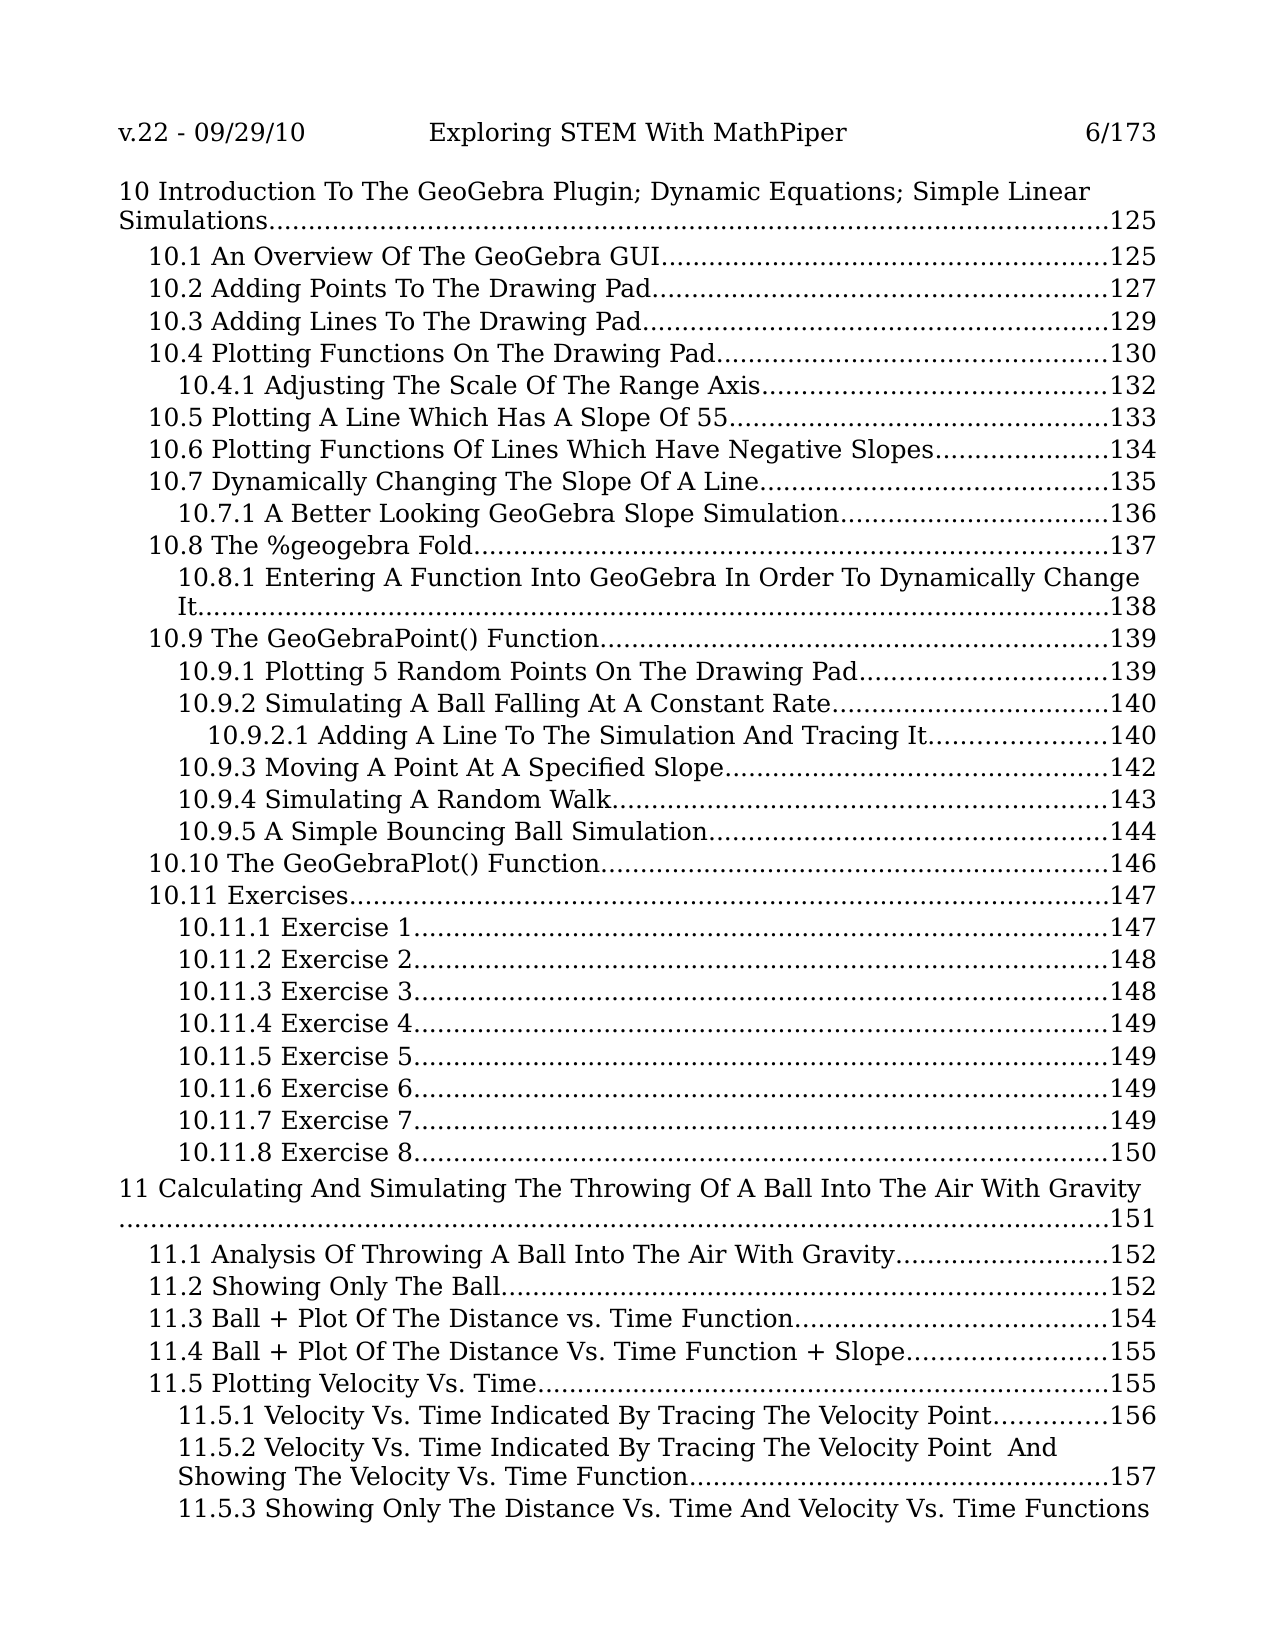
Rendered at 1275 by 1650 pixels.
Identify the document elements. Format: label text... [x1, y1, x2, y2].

text 10.4.1 Adjusting The Scale Of The Range Axis 132 [177, 371, 1157, 400]
text 10.11.6 Exercise 6 149 [177, 1074, 1157, 1103]
text 10.5 Plotting A Line Which Has A Slope Of 55 133 [148, 403, 1157, 432]
text 10.7.1 A Better Looking GeoGebra Slope Simulation 136 [177, 499, 1157, 528]
text 10.9 The GeoGebraPoint() Function 139 [148, 625, 1157, 654]
text 11.5.3 Showing Only The Distance Vs. Time And Velocity Vs. Time Functions 157 [177, 1494, 1157, 1523]
text 10.9.2 Simulating A Ball Falling At A Constant Rate 140 [177, 689, 1157, 718]
text 10.9.2.1 Adding A Line To The Simulation And Tracing It 140 [207, 721, 1157, 750]
text 10.8.1 Entering A Function Into GeoGebra In Order To Dynamically Change It 138 [177, 563, 1157, 622]
text 11.3 Ball + Plot Of The Distance vs. Time Function 154 [148, 1305, 1157, 1334]
text 10.11.7 Exercise 7 149 [177, 1106, 1157, 1135]
text 10.1 An Overview Of The GeoGebra GUI 125 [148, 243, 1157, 272]
text 10.3 Adding Lines To The Drawing Pad 129 [148, 307, 1157, 336]
text 10.7 Dynamically Changing The Slope Of A Line 135 [148, 467, 1157, 496]
text 10.2 Adding Points To The Drawing Pad 127 [148, 275, 1157, 304]
text 10.8 The %geogebra Fold 137 [148, 531, 1157, 561]
text 11 Calculating And Simulating The Throwing Of A Ball Into The Air With Gravity 151 [118, 1175, 1157, 1233]
text 11.1 Analysis Of Throwing A Ball Into The Air With Gravity 152 [148, 1241, 1157, 1270]
text 10 Introduction To The GeoGebra Plugin; Dynamic Equations; Simple Linear Simulations 125 [118, 177, 1157, 235]
text 10.9.4 Simulating A Random Walk 143 [177, 785, 1157, 814]
text 11.2 Showing Only The Ball 152 [148, 1273, 1157, 1302]
text 10.4 Plotting Functions On The Drawing Pad 130 [148, 339, 1157, 368]
text 10.9.3 Moving A Point At A Specified Slope 142 [177, 753, 1157, 782]
text 11.4 Ball + Plot Of The Distance Vs. Time Function + Slope 155 [148, 1337, 1157, 1366]
text 11.5.1 Velocity Vs. Time Indicated By Tracing The Velocity Point 156 [177, 1401, 1157, 1430]
text 10.11.5 Exercise 5 149 [177, 1042, 1157, 1071]
text 11.5.2 Velocity Vs. Time Indicated By Tracing The Velocity Point And Showing The Velocity Vs. Time Function 157 [177, 1433, 1157, 1491]
text 10.10 The GeoGebraPlot() Function 146 [148, 849, 1157, 878]
text 10.11.2 Exercise 2 148 [177, 946, 1157, 975]
text 10.11.8 Exercise 8 150 [177, 1138, 1157, 1167]
text 10.9.1 Plotting 5 Random Points On The Drawing Pad 139 [177, 657, 1157, 686]
text 10.11 Exercises 147 [148, 881, 1157, 911]
text 10.9.5 A Simple Bouncing Ball Simulation 144 [177, 817, 1157, 846]
text 10.11.3 Exercise 3 148 [177, 978, 1157, 1007]
text 10.11.1 Exercise 1 147 [177, 913, 1157, 943]
text 10.11.4 Exercise 4 149 [177, 1010, 1157, 1039]
text 10.6 Plotting Functions Of Lines Which Have Negative Slopes 134 [148, 435, 1157, 464]
text 11.5 Plotting Velocity Vs. Time 155 [148, 1369, 1157, 1398]
